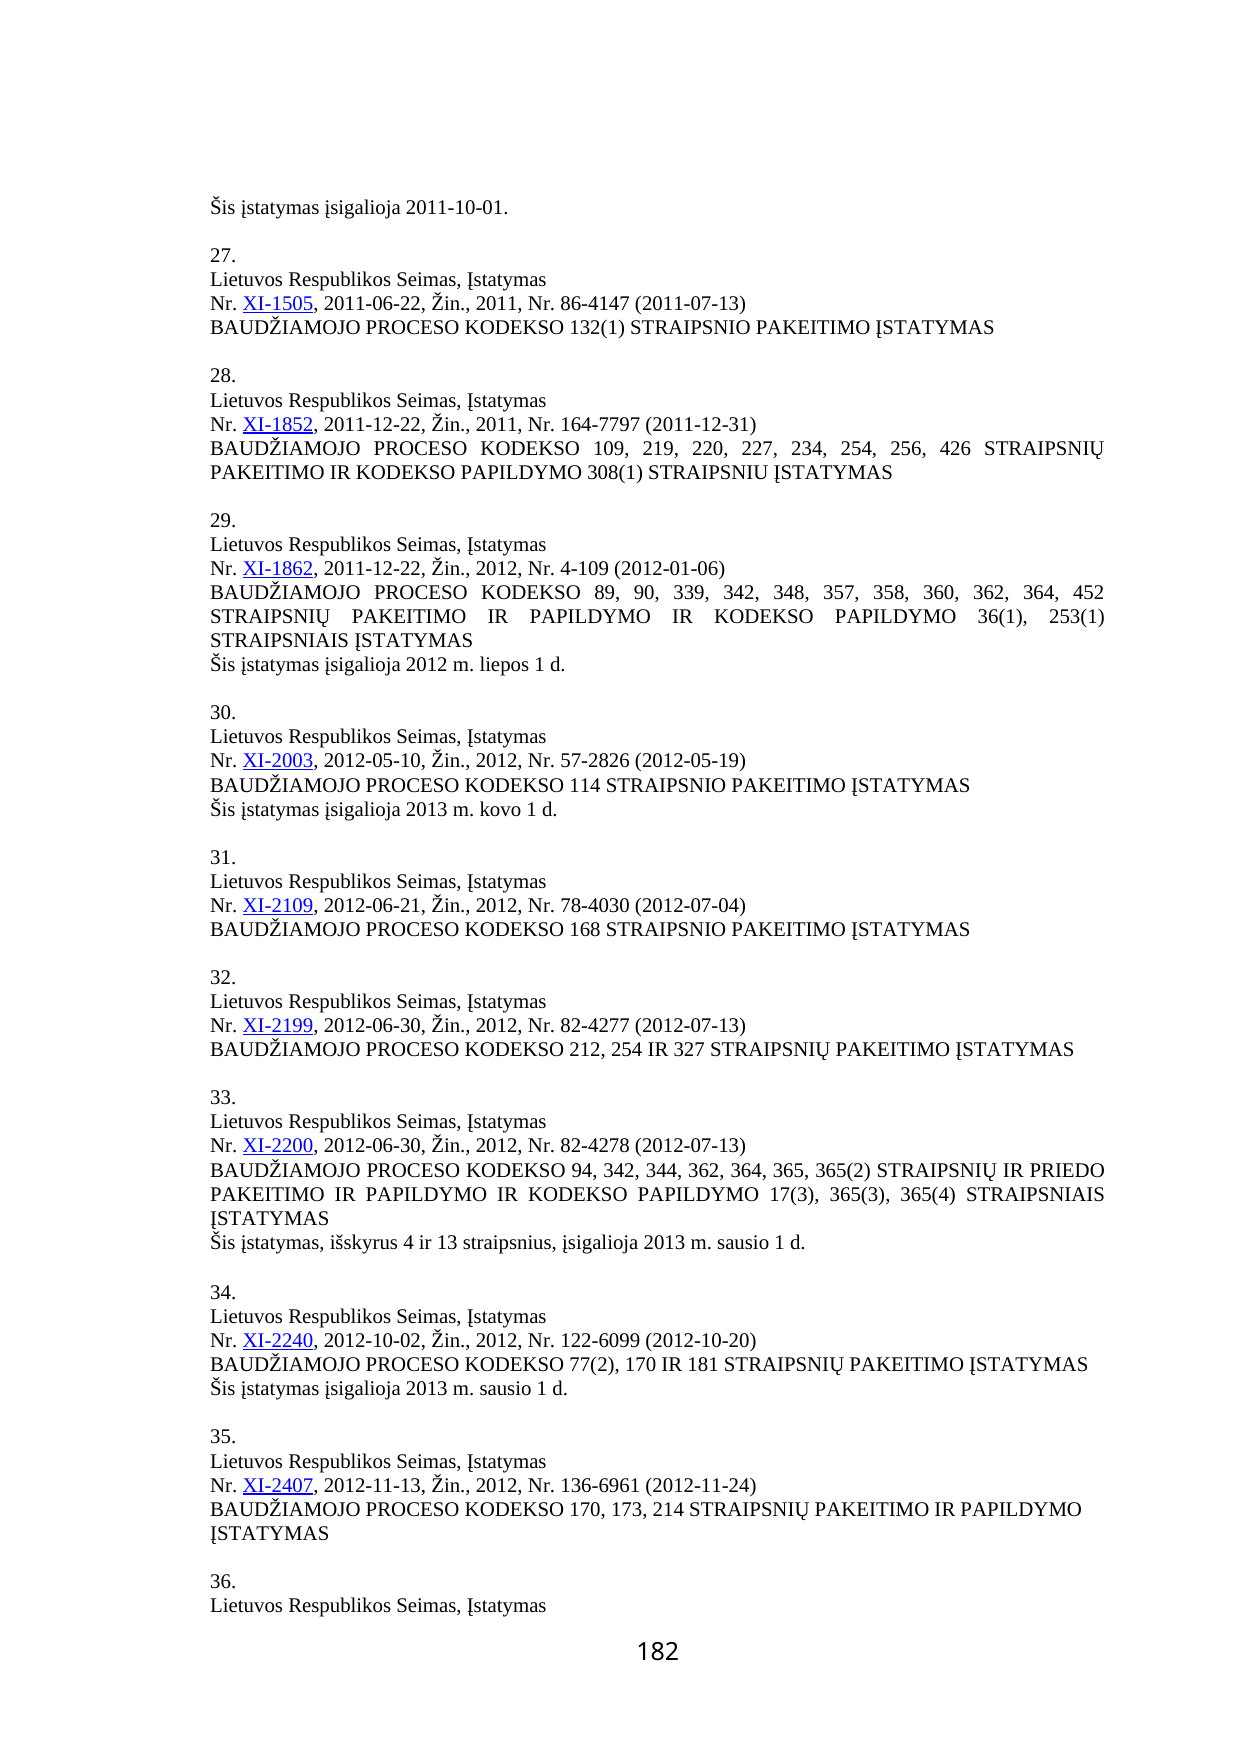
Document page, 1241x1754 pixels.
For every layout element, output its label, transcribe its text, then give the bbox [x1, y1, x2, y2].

text Nr. XI-2003, 2012-05-10, Žin., 2012, Nr. 57-2826 (2012-05-19) [210, 748, 1106, 772]
text Nr. XI-2407, 2012-11-13, Žin., 2012, Nr. 136-6961 (2012-11-24) [210, 1473, 1106, 1497]
text Lietuvos Respublikos Seimas, Įstatymas [210, 532, 1106, 556]
text Nr. XI-2240, 2012-10-02, Žin., 2012, Nr. 122-6099 (2012-10-20) [210, 1328, 1106, 1352]
text Lietuvos Respublikos Seimas, Įstatymas [210, 1109, 1106, 1133]
text Lietuvos Respublikos Seimas, Įstatymas [210, 989, 1106, 1013]
text Lietuvos Respublikos Seimas, Įstatymas [210, 1304, 1106, 1328]
text Šis įstatymas įsigalioja 2013 m. kovo 1 d. [210, 797, 1106, 821]
text 27. [210, 243, 1106, 267]
text 35. [210, 1424, 1106, 1448]
text BAUDŽIAMOJO PROCESO KODEKSO 168 STRAIPSNIO PAKEITIMO ĮSTATYMAS [210, 917, 1106, 941]
text Lietuvos Respublikos Seimas, Įstatymas [210, 1593, 1106, 1617]
text Nr. XI-1862, 2011-12-22, Žin., 2012, Nr. 4-109 (2012-01-06) [210, 556, 1106, 580]
text 34. [210, 1280, 1106, 1304]
text Nr. XI-2200, 2012-06-30, Žin., 2012, Nr. 82-4278 (2012-07-13) [210, 1133, 1106, 1157]
text Lietuvos Respublikos Seimas, Įstatymas [210, 869, 1106, 893]
text BAUDŽIAMOJO PROCESO KODEKSO 109, 219, 220, 227, 234, 254, 256, 426 STRAIPSNIŲ PAKEITIMO IR KODEKSO PAPILDYMO 308(1) STRAIPSNIU ĮSTATYMAS [210, 436, 1106, 484]
text 31. [210, 845, 1106, 869]
text Lietuvos Respublikos Seimas, Įstatymas [210, 724, 1106, 748]
text 29. [210, 508, 1106, 532]
text Lietuvos Respublikos Seimas, Įstatymas [210, 1448, 1106, 1473]
text BAUDŽIAMOJO PROCESO KODEKSO 89, 90, 339, 342, 348, 357, 358, 360, 362, 364, 452 STRAIPSNIŲ PAKEITIMO IR PAPILDYMO IR KODEKSO PAPILDYMO 36(1), 253(1) STRAIPSNIAIS ĮSTATYMAS [210, 580, 1106, 652]
text Nr. XI-2199, 2012-06-30, Žin., 2012, Nr. 82-4277 (2012-07-13) [210, 1013, 1106, 1037]
text 33. [210, 1085, 1106, 1109]
text BAUDŽIAMOJO PROCESO KODEKSO 77(2), 170 IR 181 STRAIPSNIŲ PAKEITIMO ĮSTATYMAS [210, 1352, 1106, 1376]
text BAUDŽIAMOJO PROCESO KODEKSO 170, 173, 214 STRAIPSNIŲ PAKEITIMO IR PAPILDYMO ĮSTATYMAS [210, 1497, 1106, 1545]
text BAUDŽIAMOJO PROCESO KODEKSO 132(1) STRAIPSNIO PAKEITIMO ĮSTATYMAS [210, 315, 1106, 339]
text Šis įstatymas įsigalioja 2013 m. sausio 1 d. [210, 1376, 1106, 1400]
text BAUDŽIAMOJO PROCESO KODEKSO 212, 254 IR 327 STRAIPSNIŲ PAKEITIMO ĮSTATYMAS [210, 1037, 1106, 1061]
text Šis įstatymas, išskyrus 4 ir 13 straipsnius, įsigalioja 2013 m. sausio 1 d. [210, 1230, 1106, 1254]
text Nr. XI-2109, 2012-06-21, Žin., 2012, Nr. 78-4030 (2012-07-04) [210, 893, 1106, 917]
text 36. [210, 1569, 1106, 1593]
text Nr. XI-1505, 2011-06-22, Žin., 2011, Nr. 86-4147 (2011-07-13) [210, 291, 1106, 315]
text Nr. XI-1852, 2011-12-22, Žin., 2011, Nr. 164-7797 (2011-12-31) [210, 412, 1106, 436]
text Lietuvos Respublikos Seimas, Įstatymas [210, 387, 1106, 412]
text Šis įstatymas įsigalioja 2012 m. liepos 1 d. [210, 652, 1106, 676]
text 32. [210, 965, 1106, 989]
text Šis įstatymas įsigalioja 2011-10-01. [210, 195, 1106, 219]
text BAUDŽIAMOJO PROCESO KODEKSO 114 STRAIPSNIO PAKEITIMO ĮSTATYMAS [210, 772, 1106, 797]
text 30. [210, 700, 1106, 724]
text Lietuvos Respublikos Seimas, Įstatymas [210, 267, 1106, 291]
text 28. [210, 363, 1106, 387]
text BAUDŽIAMOJO PROCESO KODEKSO 94, 342, 344, 362, 364, 365, 365(2) STRAIPSNIŲ IR PRIEDO PAKEITIMO IR PAPILDYMO IR KODEKSO PAPILDYMO 17(3), 365(3), 365(4) STRAIPSNIAIS ĮSTATYMAS [210, 1157, 1106, 1230]
